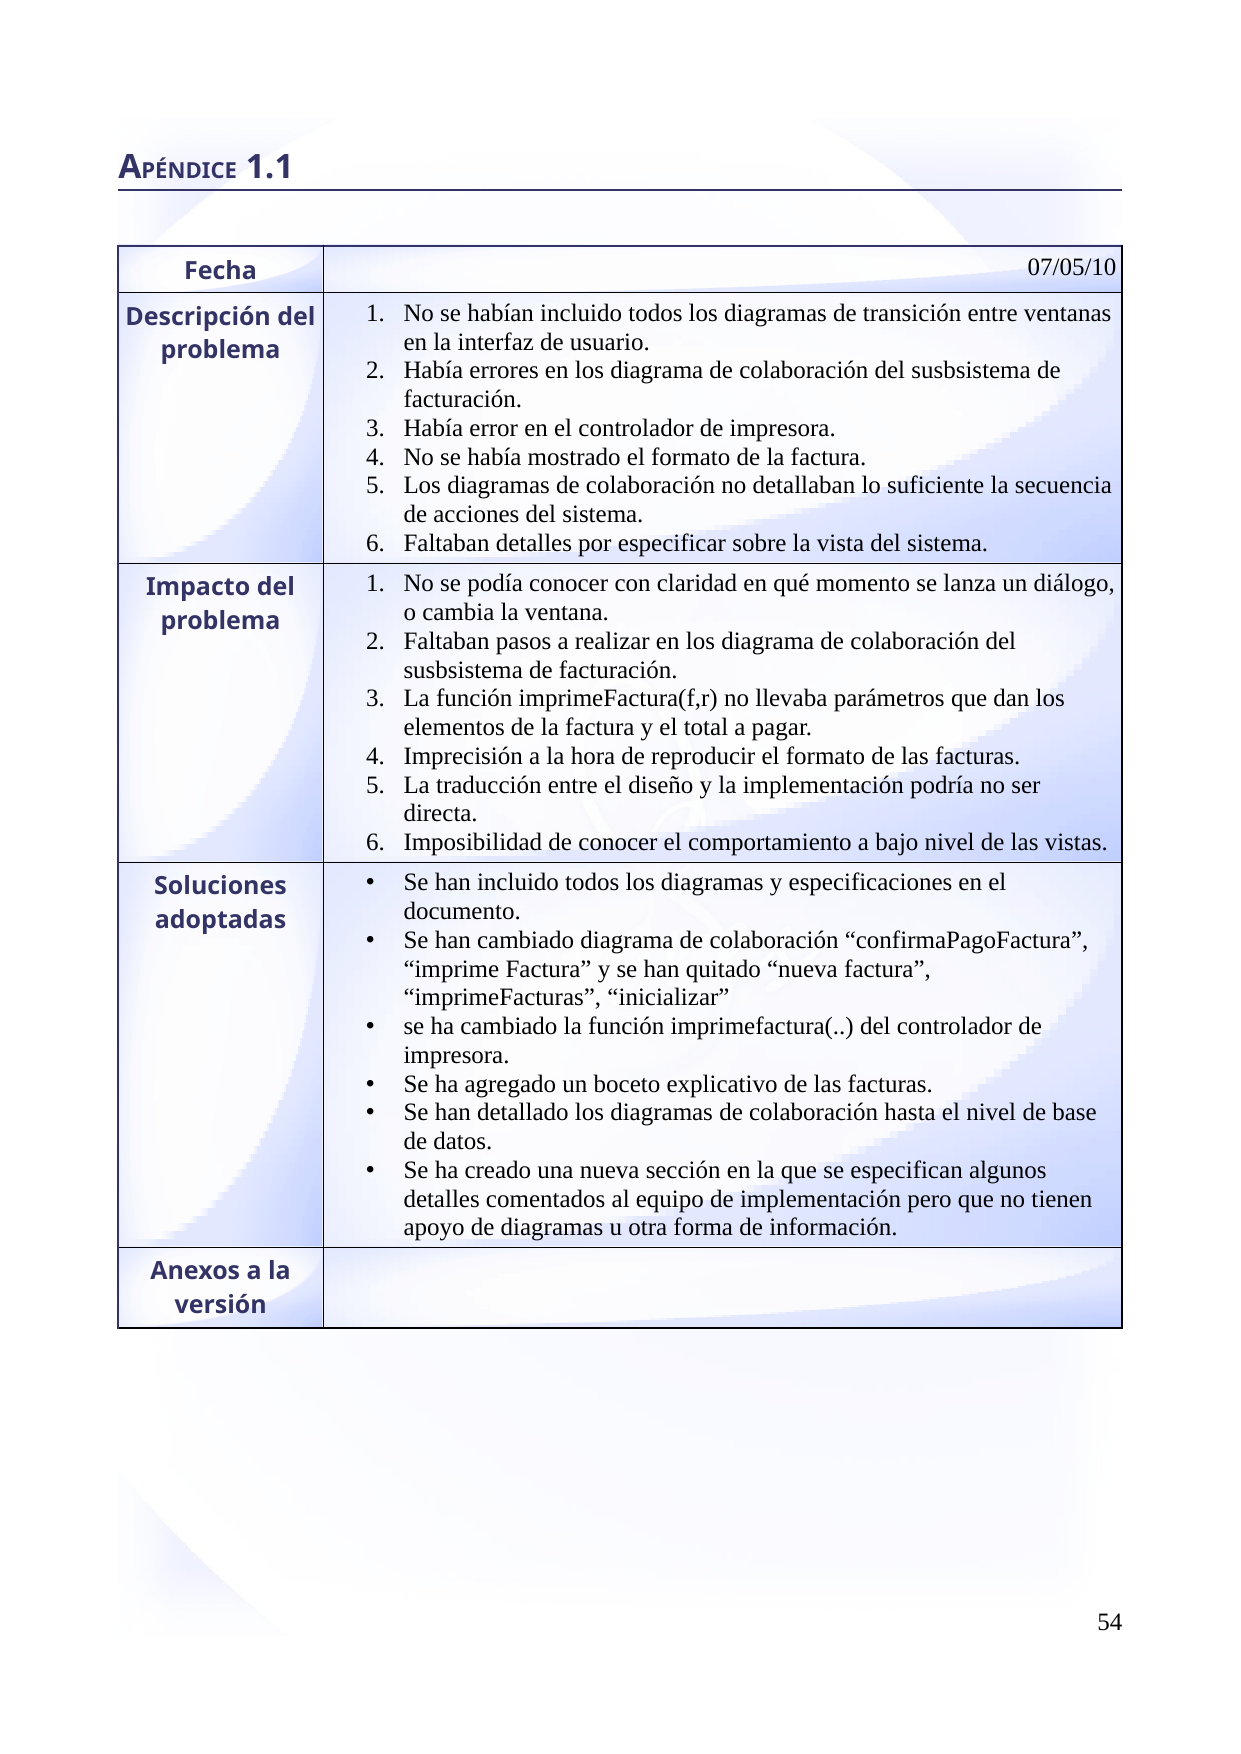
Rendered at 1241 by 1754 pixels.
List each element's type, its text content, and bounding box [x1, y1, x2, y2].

table_cell No se podía conocer con claridad en qué momento se lanza un diálogo, o cambia la ventana. Faltaban pasos a realizar en los diagrama de colaboración del susbsistema de facturación. La función imprimeFactura(f,r) no llevaba parámetros que dan los elementos de la factura y el total a pagar. Imprecisión a la hora de reproducir el formato de las facturas. La traducción entre el diseño y la implementación podría no ser directa. Imposibilidad de conocer el comportamiento a bajo nivel de las vistas. [324, 564, 1121, 862]
table_header 07/05/10 [324, 247, 1121, 292]
table_cell No se habían incluido todos los diagramas de transición entre ventanas en la interfaz de usuario. Había errores en los diagrama de colaboración del susbsistema de facturación. Había error en el controlador de impresora. No se había mostrado el formato de la factura. Los diagramas de colaboración no detallaban lo suficiente la secuencia de acciones del sistema. Faltaban detalles por especificar sobre la vista del sistema. [324, 293, 1121, 563]
table_cell [324, 1248, 1121, 1327]
picture [118, 191, 1122, 245]
subtitle Apéndice 1.1 [118, 143, 1122, 189]
picture [118, 1329, 1122, 1636]
table_cell Impacto del problema [119, 564, 323, 862]
table_header Fecha [119, 247, 323, 292]
table_cell Descripción del problema [119, 293, 323, 563]
picture [118, 118, 1122, 143]
table_cell Soluciones adoptadas [119, 863, 323, 1247]
table_cell Se han incluido todos los diagramas y especificaciones en el documento. Se han cambiado diagrama de colaboración “confirmaPagoFactura”, “imprime Factura” y se han quitado “nueva factura”, “imprimeFacturas”, “inicializar” se ha cambiado la función imprimefactura(..) del controlador de impresora. Se ha agregado un boceto explicativo de las facturas. Se han detallado los diagramas de colaboración hasta el nivel de base de datos. Se ha creado una nueva sección en la que se especifican algunos detalles comentados al equipo de implementación pero que no tienen apoyo de diagramas u otra forma de información. [324, 863, 1121, 1247]
table_cell Anexos a la versión [119, 1248, 323, 1327]
